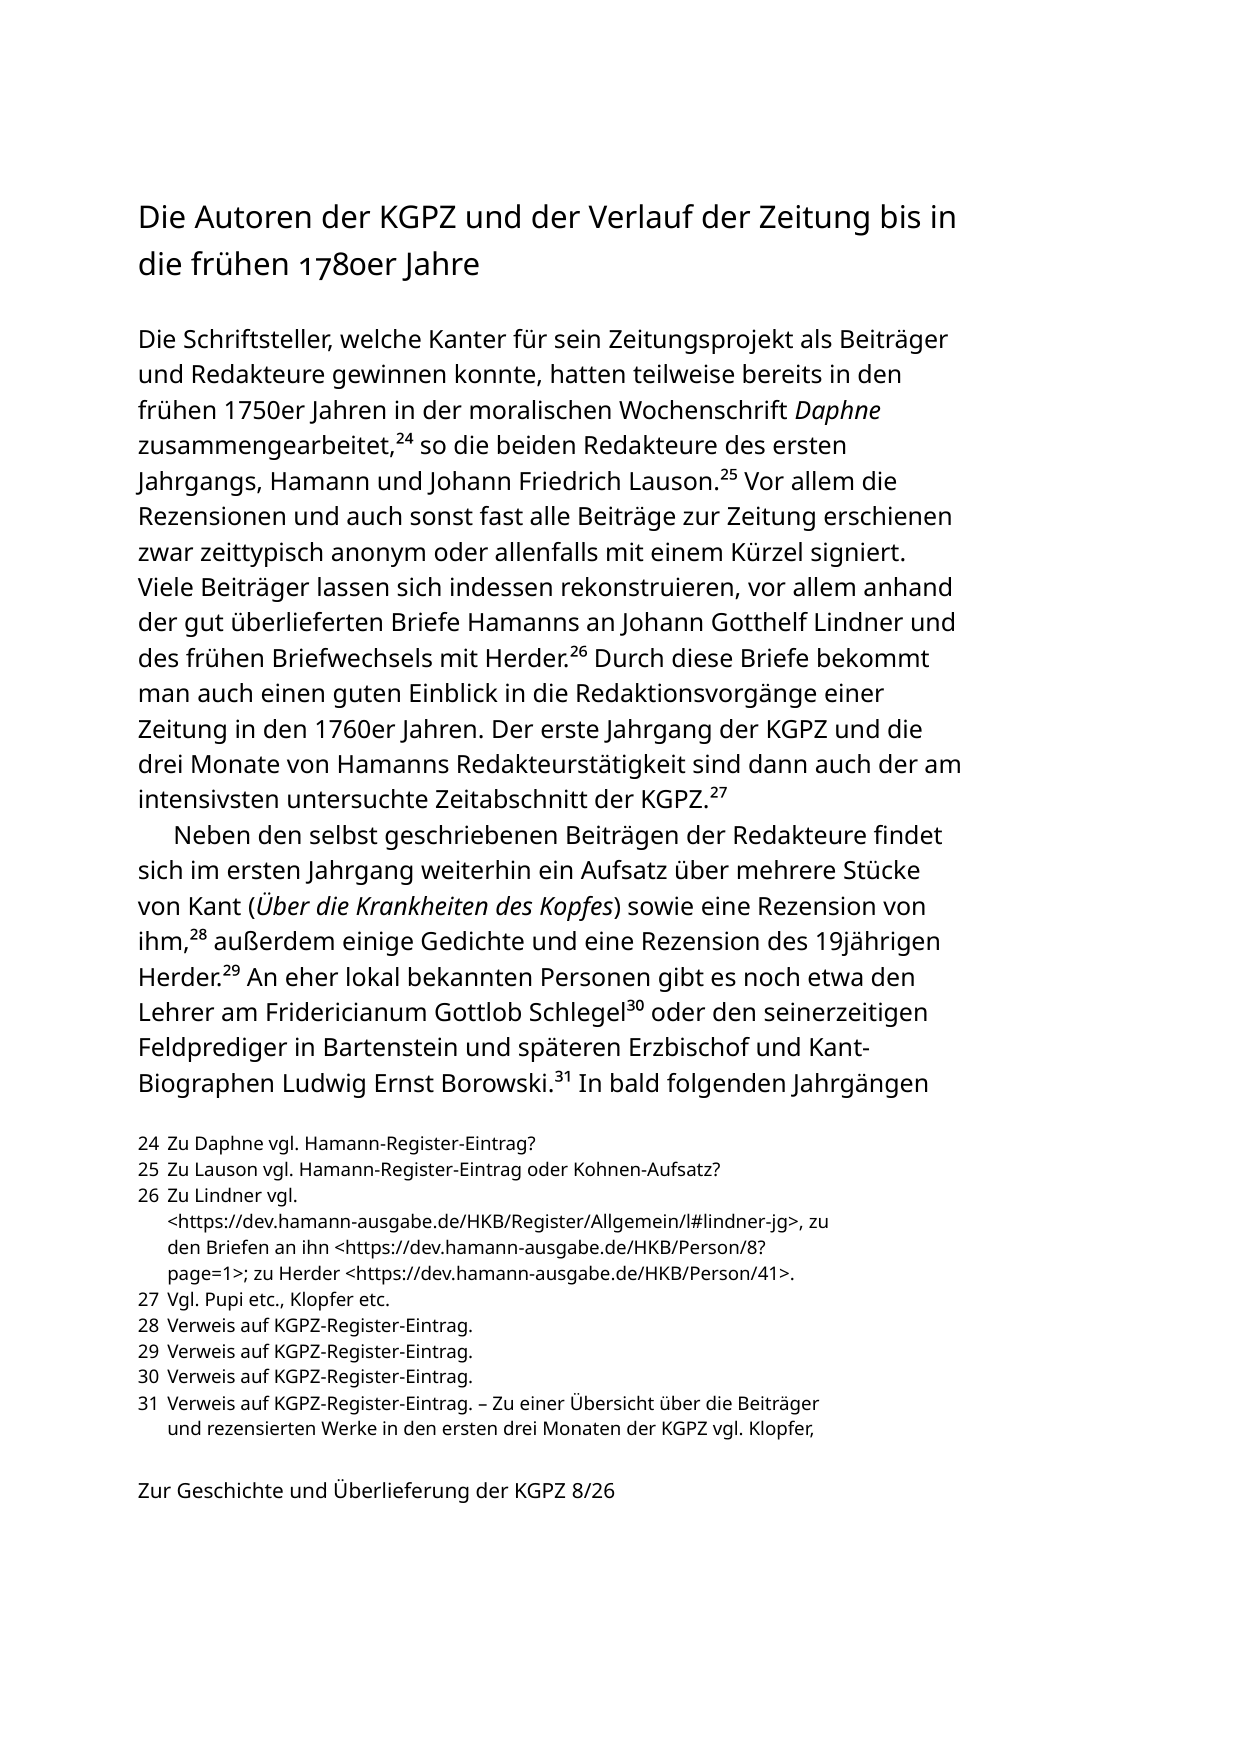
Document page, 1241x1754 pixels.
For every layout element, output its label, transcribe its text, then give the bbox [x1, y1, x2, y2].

text Zu Lindner vgl. <https://dev.hamann-ausgabe.de/HKB/Register/Allgemein/l#lindner-jg>, zu den Briefen an ihn <https://dev.hamann-ausgabe.de/HKB/Person/8?page=1>; zu Herder <https://dev.hamann-ausgabe.de/HKB/Person/41>. [138, 1182, 846, 1285]
subtitle Die Autoren der KGPZ und der Verlauf der Zeitung bis in die frühen 1780er Jahre [138, 190, 964, 285]
text Verweis auf KGPZ-Register-Eintrag. [138, 1311, 846, 1337]
text Verweis auf KGPZ-Register-Eintrag. [138, 1337, 846, 1363]
text Verweis auf KGPZ-Register-Eintrag. – Zu einer Übersicht über die Beiträger und rezensierten Werke in den ersten drei Monaten der KGPZ vgl. Klopfer, [138, 1389, 846, 1441]
text Zu Lauson vgl. Hamann-Register-Eintrag oder Kohnen-Aufsatz? [138, 1156, 846, 1182]
text Neben den selbst geschriebenen Beiträgen der Redakteure findet sich im ersten Jahrgang weiterhin ein Aufsatz über mehrere Stücke von Kant (Über die Krankheiten des Kopfes) sowie eine Rezension von ihm, außerdem einige Gedichte und eine Rezension des 19jährigen Herder. An eher lokal bekannten Personen gibt es noch etwa den Lehrer am Fridericianum Gottlob Schlegel oder den seinerzeitigen Feldprediger in Bartenstein und späteren Erzbischof und Kant-Biographen Ludwig Ernst Borowski. In bald folgenden Jahrgängen [138, 816, 964, 1099]
text Zu Daphne vgl. Hamann-Register-Eintrag? [138, 1130, 846, 1156]
text Verweis auf KGPZ-Register-Eintrag. [138, 1363, 846, 1389]
text Vgl. Pupi etc., Klopfer etc. [138, 1285, 846, 1311]
text Die Schriftsteller, welche Kanter für sein Zeitungsprojekt als Beiträger und Redakteure gewinnen konnte, hatten teilweise bereits in den frühen 1750er Jahren in der moralischen Wochenschrift Daphne zusammengearbeitet, so die beiden Redakteure des ersten Jahrgangs, Hamann und Johann Friedrich Lauson. Vor allem die Rezensionen und auch sonst fast alle Beiträge zur Zeitung erschienen zwar zeittypisch anonym oder allenfalls mit einem Kürzel signiert. Viele Beiträger lassen sich indessen rekonstruieren, vor allem anhand der gut überlieferten Briefe Hamanns an Johann Gotthelf Lindner und des frühen Briefwechsels mit Herder. Durch diese Briefe bekommt man auch einen guten Einblick in die Redaktionsvorgänge einer Zeitung in den 1760er Jahren. Der erste Jahrgang der KGPZ und die drei Monate von Hamanns Redakteurstätigkeit sind dann auch der am intensivsten untersuchte Zeitabschnitt der KGPZ. [138, 320, 964, 816]
